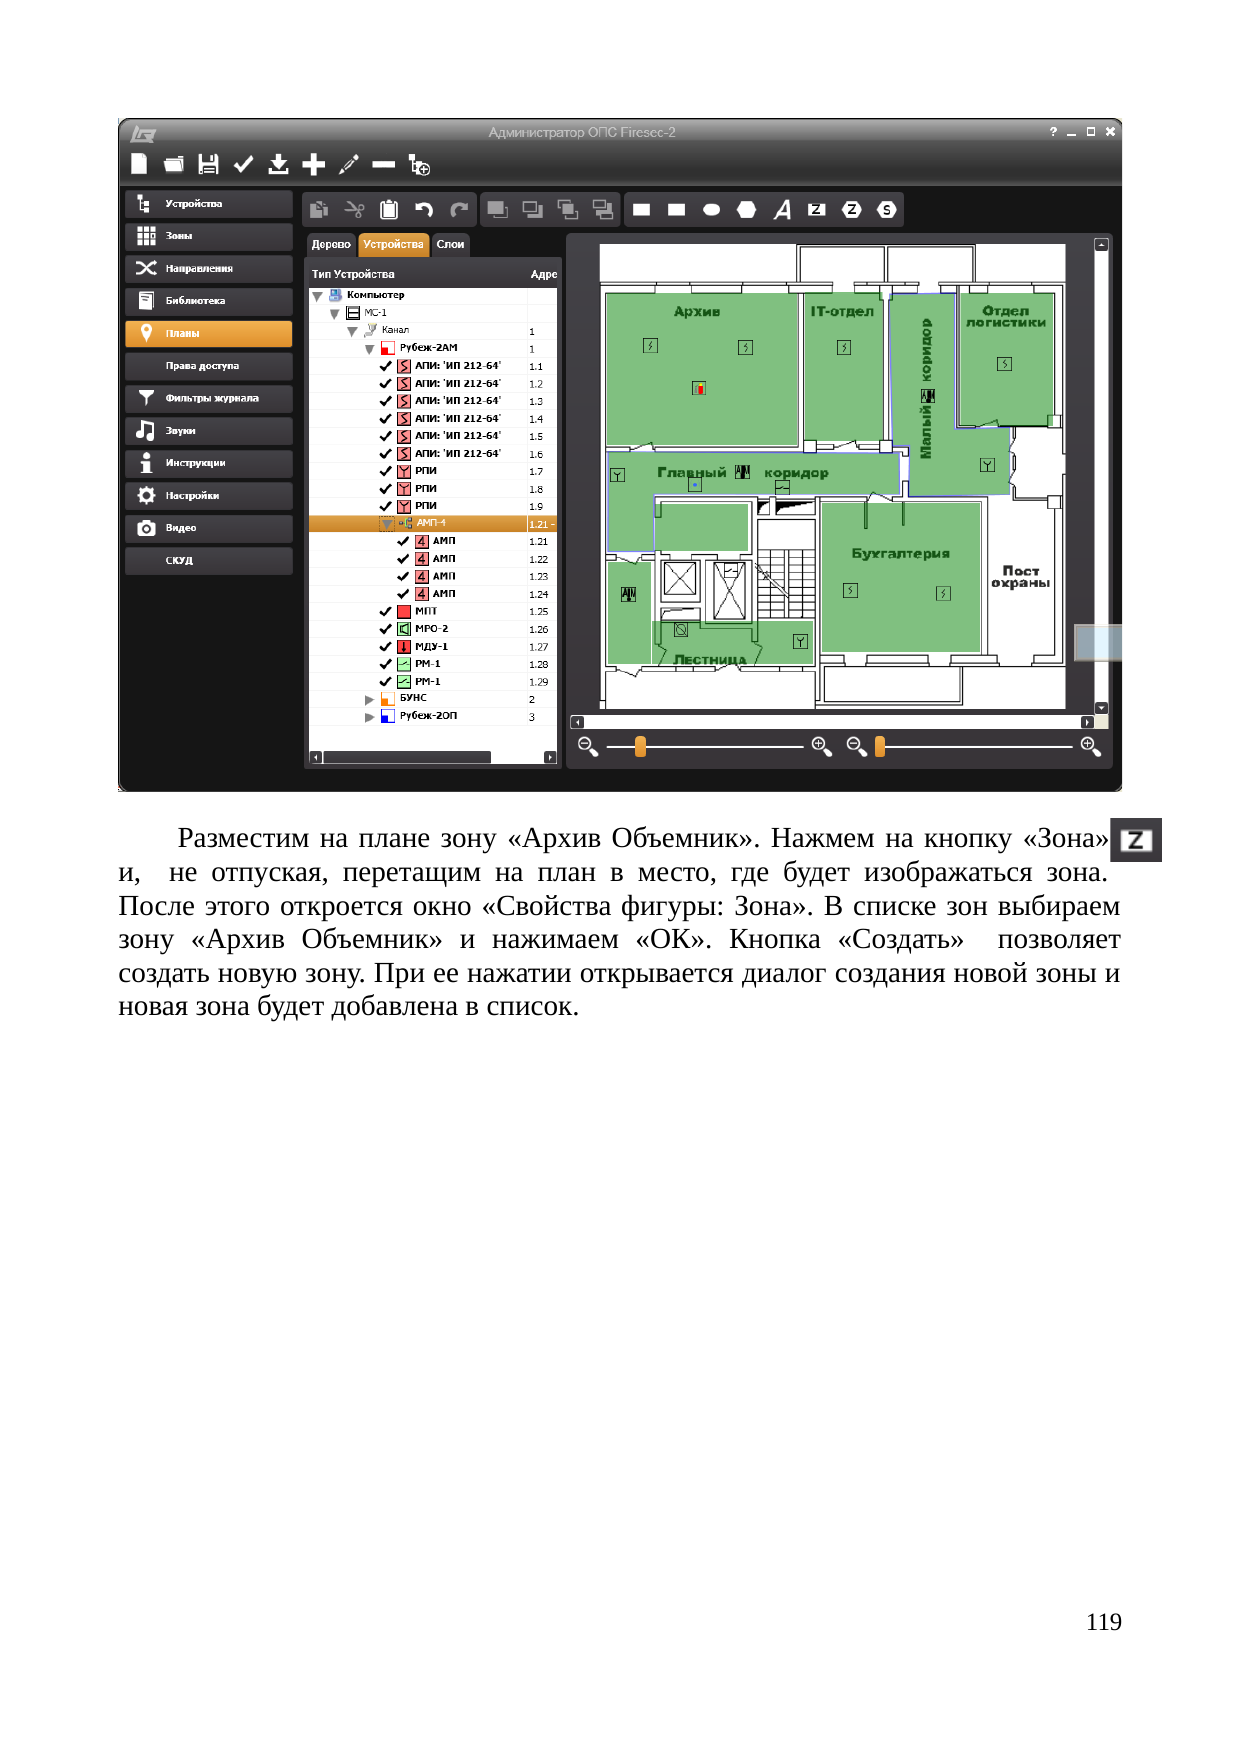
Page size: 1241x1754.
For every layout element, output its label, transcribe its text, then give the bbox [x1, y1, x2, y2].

picture [118, 118, 1123, 792]
text Разместим на плане зону «Архив Объемник». Нажмем на кнопку «Зона» и, не отпуская, перетащим на план в место, где будет изображаться зона. После этого откроется окно «Свойства фигуры: Зона». В списке зон выбираем зону «Архив Объемник» и нажимаем «ОК». Кнопка «Создать» позволяет создать новую зону. При ее нажатии открывается диалог создания новой зоны и новая зона будет добавлена в список. [118, 792, 1122, 1022]
picture [1110, 818, 1162, 862]
